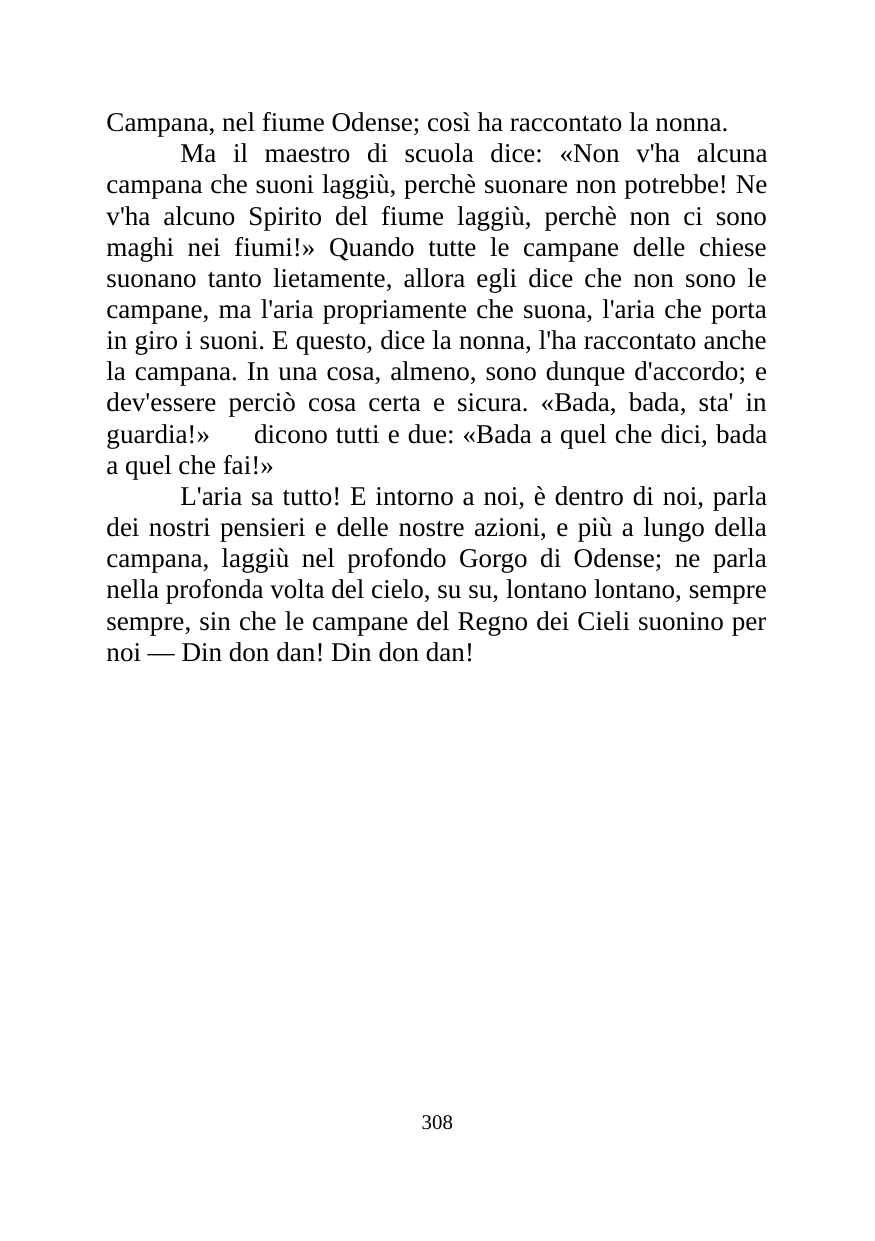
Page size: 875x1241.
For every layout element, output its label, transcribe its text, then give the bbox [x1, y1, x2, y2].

text Campana, nel fiume Odense; così ha raccontato la nonna. [106, 106, 768, 137]
text L'aria sa tutto! E intorno a noi, è dentro di noi, parla dei nostri pensieri e delle nostre azioni, e più a lungo della campana, laggiù nel profondo Gorgo di Odense; ne parla nella profonda volta del cielo, su su, lontano lontano, sempre sempre, sin che le campane del Regno dei Cieli suonino per noi — Din don dan! Din don dan! [106, 480, 768, 667]
text Ma il maestro di scuola dice: «Non v'ha alcuna campana che suoni laggiù, perchè suonare non potrebbe! Ne v'ha alcuno Spirito del fiume laggiù, perchè non ci sono maghi nei fiumi!» Quando tutte le campane delle chiese suonano tanto lietamente, allora egli dice che non sono le campane, ma l'aria propriamente che suona, l'aria che porta in giro i suoni. E questo, dice la nonna, l'ha raccontato anche la campana. In una cosa, almeno, sono dunque d'accordo; e dev'essere perciò cosa certa e sicura. «Bada, bada, sta' in guardia!» dicono tutti e due: «Bada a quel che dici, bada a quel che fai!» [106, 137, 768, 480]
